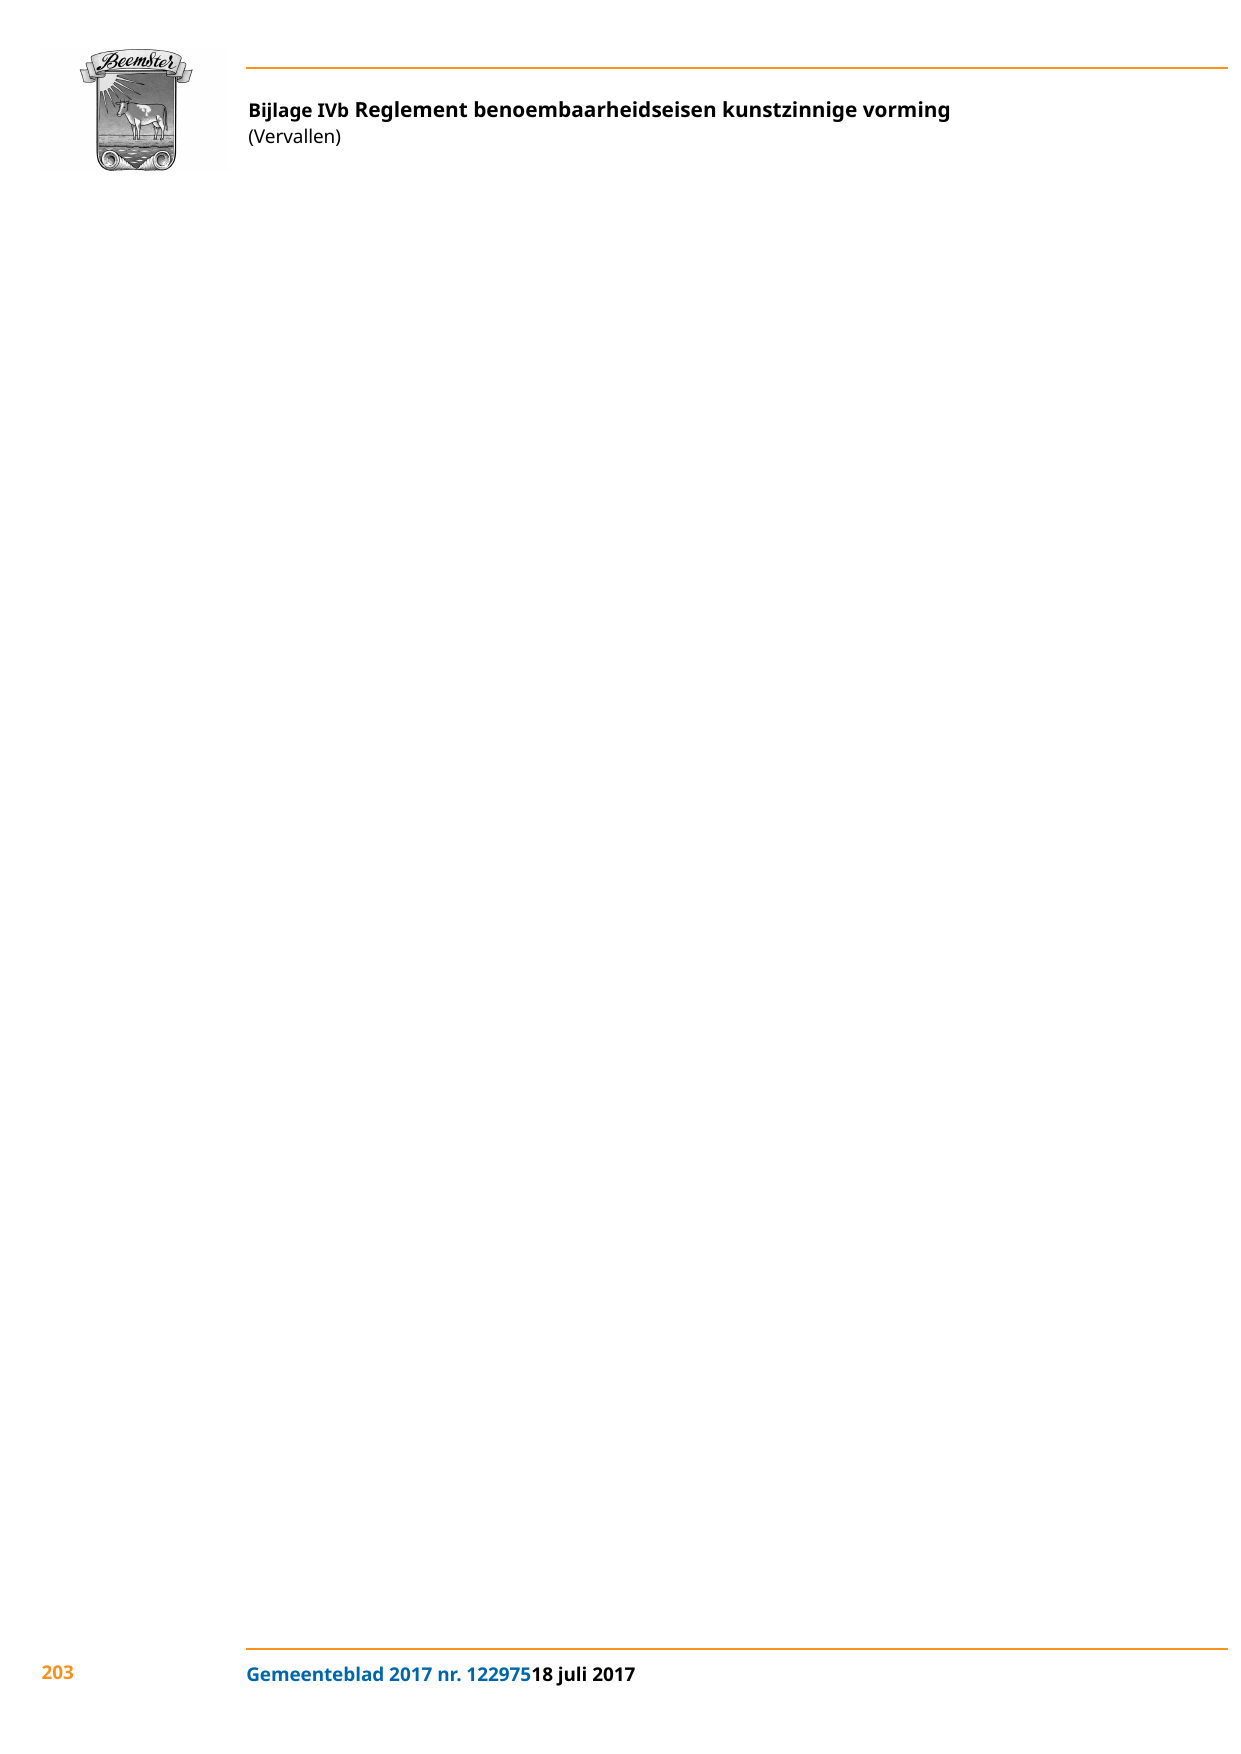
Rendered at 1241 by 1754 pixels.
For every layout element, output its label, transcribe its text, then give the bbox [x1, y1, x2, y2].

picture [41, 47, 231, 172]
text Bijlage IVb Reglement benoembaarheidseisen kunstzinnige vorming [248, 95, 1152, 123]
text (Vervallen) [248, 123, 1152, 149]
